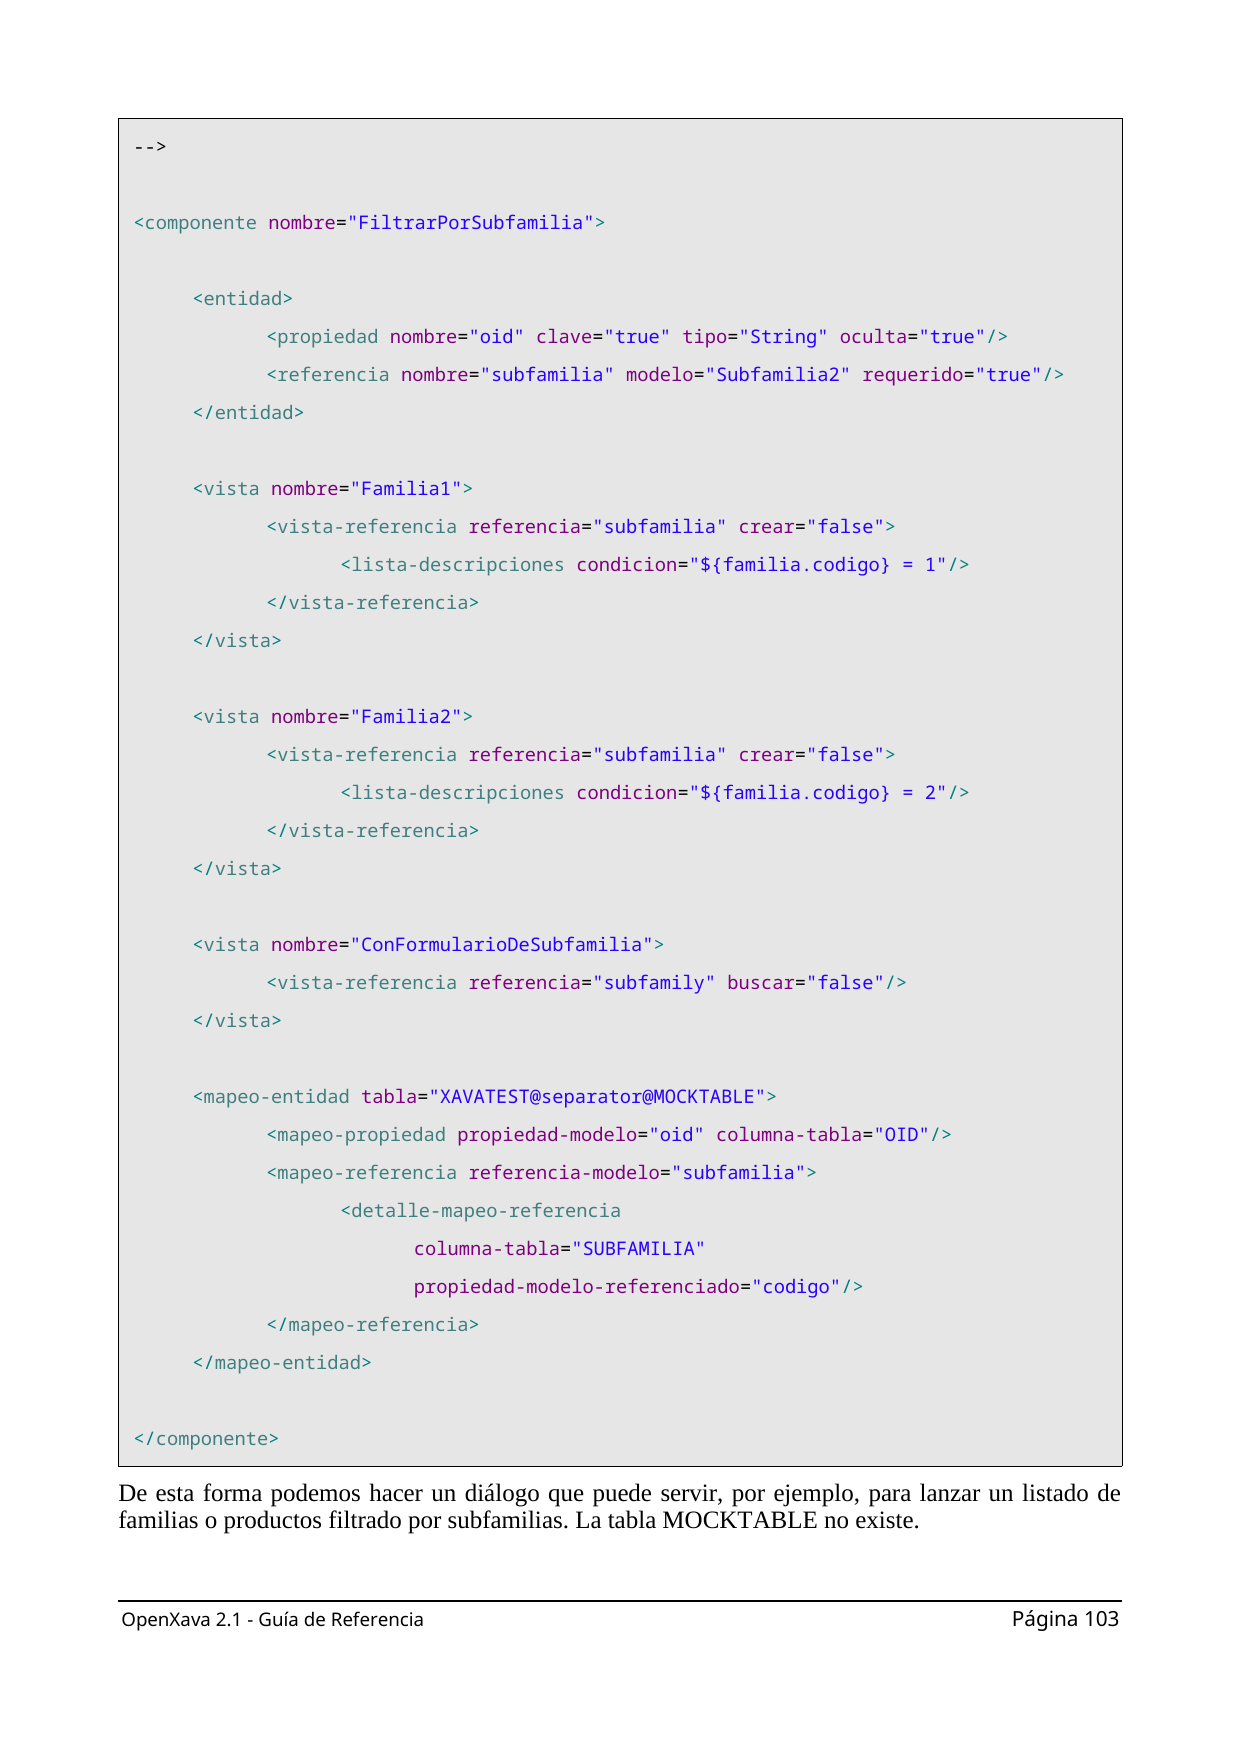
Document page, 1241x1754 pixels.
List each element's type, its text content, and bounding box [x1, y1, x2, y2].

text <vista nombre="Familia1"> [119, 460, 1122, 498]
text <detalle-mapeo-referencia [119, 1183, 1122, 1221]
text </vista-referencia> [119, 574, 1122, 612]
text De esta forma podemos hacer un diálogo que puede servir, por ejemplo, para lanzar un listado de familias o productos filtrado por subfamilias. La tabla MOCKTABLE no existe. [118, 1479, 1122, 1534]
text </mapeo-referencia> [119, 1297, 1122, 1335]
text columna-tabla="SUBFAMILIA" [119, 1221, 1122, 1259]
text </vista> [119, 993, 1122, 1031]
text <propiedad nombre="oid" clave="true" tipo="String" oculta="true"/> [119, 308, 1122, 346]
text </vista> [119, 612, 1122, 650]
text </vista-referencia> [119, 802, 1122, 841]
text propiedad-modelo-referenciado="codigo"/> [119, 1259, 1122, 1297]
text <lista-descripciones condicion="${familia.codigo} = 2"/> [119, 764, 1122, 802]
text <entidad> [119, 270, 1122, 308]
text <lista-descripciones condicion="${familia.codigo} = 1"/> [119, 536, 1122, 574]
text <mapeo-entidad tabla="XAVATEST@separator@MOCKTABLE"> [119, 1069, 1122, 1107]
text <vista-referencia referencia="subfamilia" crear="false"> [119, 498, 1122, 536]
text --> [119, 119, 1122, 156]
text </componente> [119, 1411, 1122, 1466]
text <vista nombre="Familia2"> [119, 688, 1122, 726]
text <mapeo-propiedad propiedad-modelo="oid" columna-tabla="OID"/> [119, 1107, 1122, 1145]
text <vista nombre="ConFormularioDeSubfamilia"> [119, 917, 1122, 954]
text <componente nombre="FiltrarPorSubfamilia"> [119, 194, 1122, 232]
text </mapeo-entidad> [119, 1335, 1122, 1373]
text <mapeo-referencia referencia-modelo="subfamilia"> [119, 1145, 1122, 1183]
text </entidad> [119, 384, 1122, 422]
text <referencia nombre="subfamilia" modelo="Subfamilia2" requerido="true"/> [119, 346, 1122, 384]
text </vista> [119, 841, 1122, 878]
text <vista-referencia referencia="subfamilia" crear="false"> [119, 726, 1122, 764]
text <vista-referencia referencia="subfamily" buscar="false"/> [119, 954, 1122, 993]
